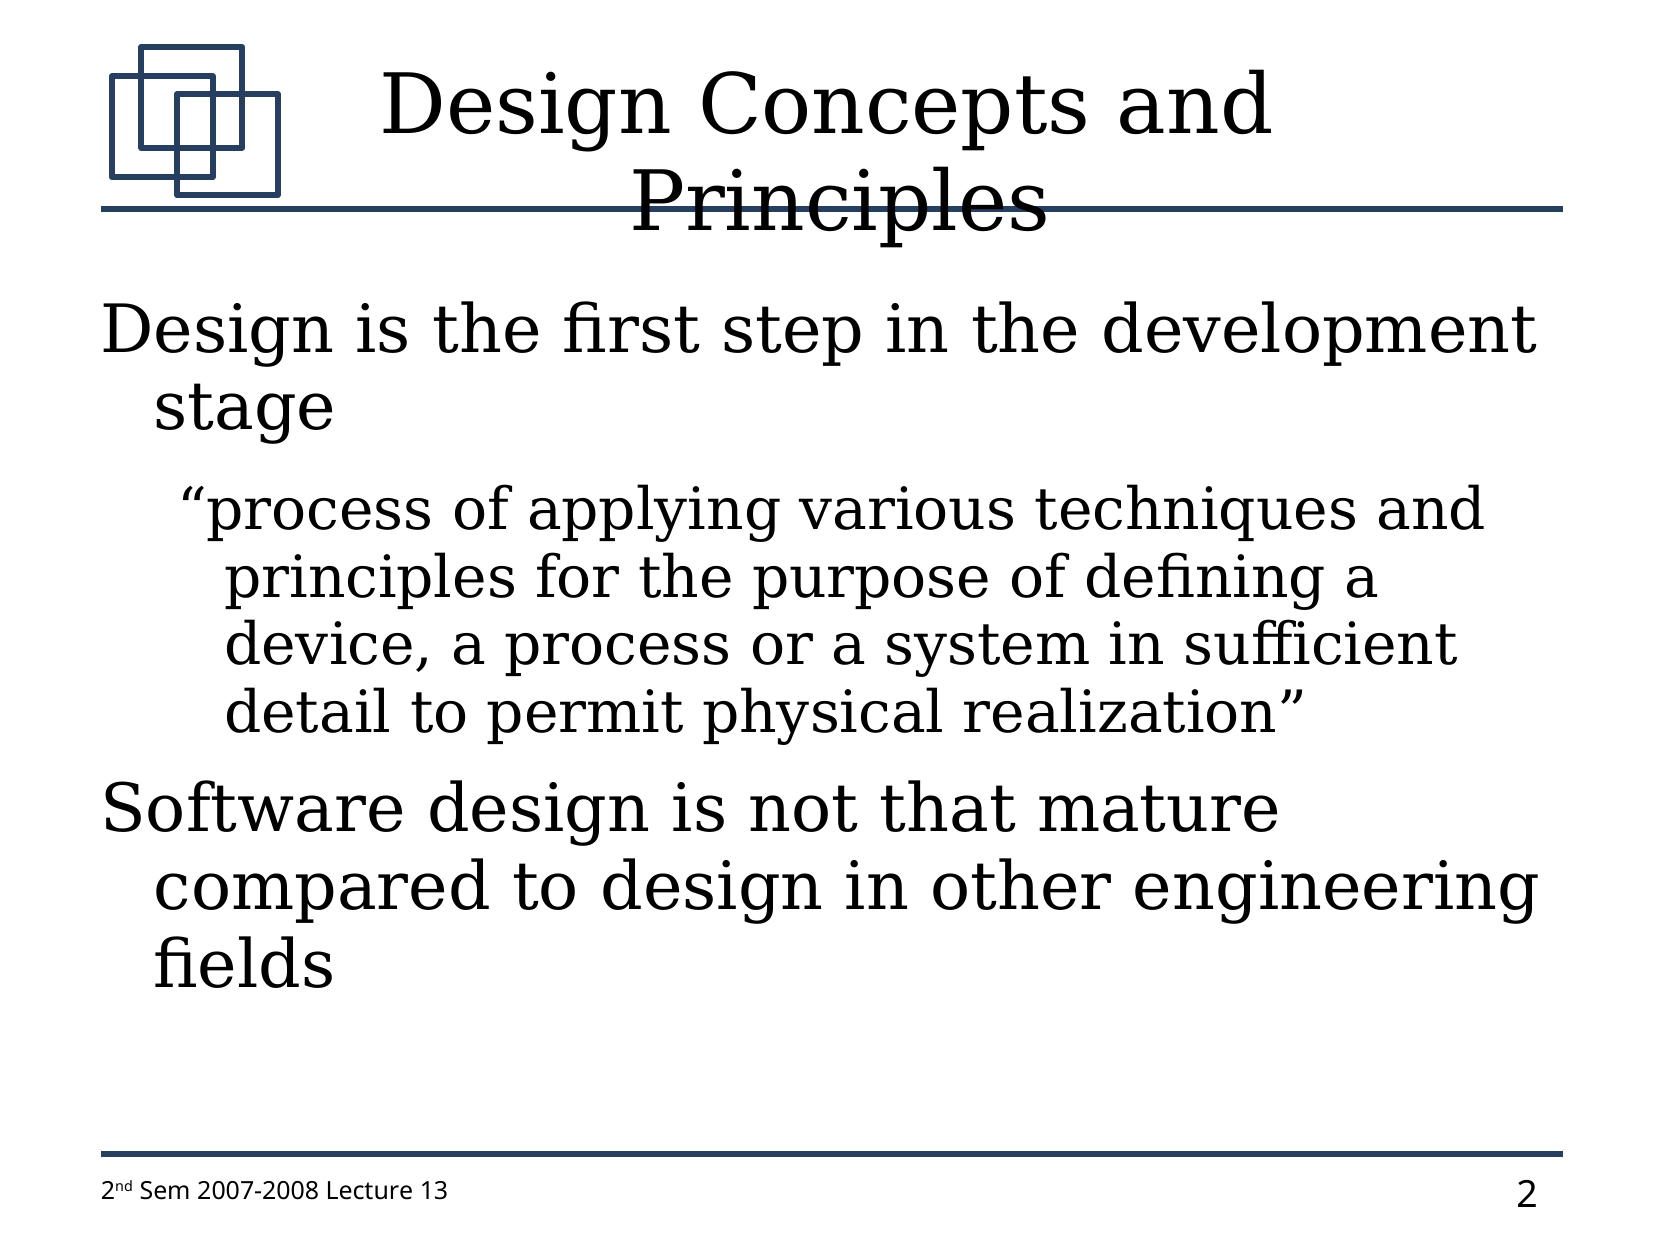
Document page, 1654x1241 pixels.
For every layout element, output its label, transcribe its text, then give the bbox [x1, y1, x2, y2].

title Design Concepts and Principles [82, 49, 1571, 257]
list Design is the first step in the development stage “process of applying various techniques and principles for the purpose of defining a device, a process or a system in sufficient detail to permit physical realization” Software design is not that mature compared to design in other engineering fields [82, 290, 1571, 1109]
